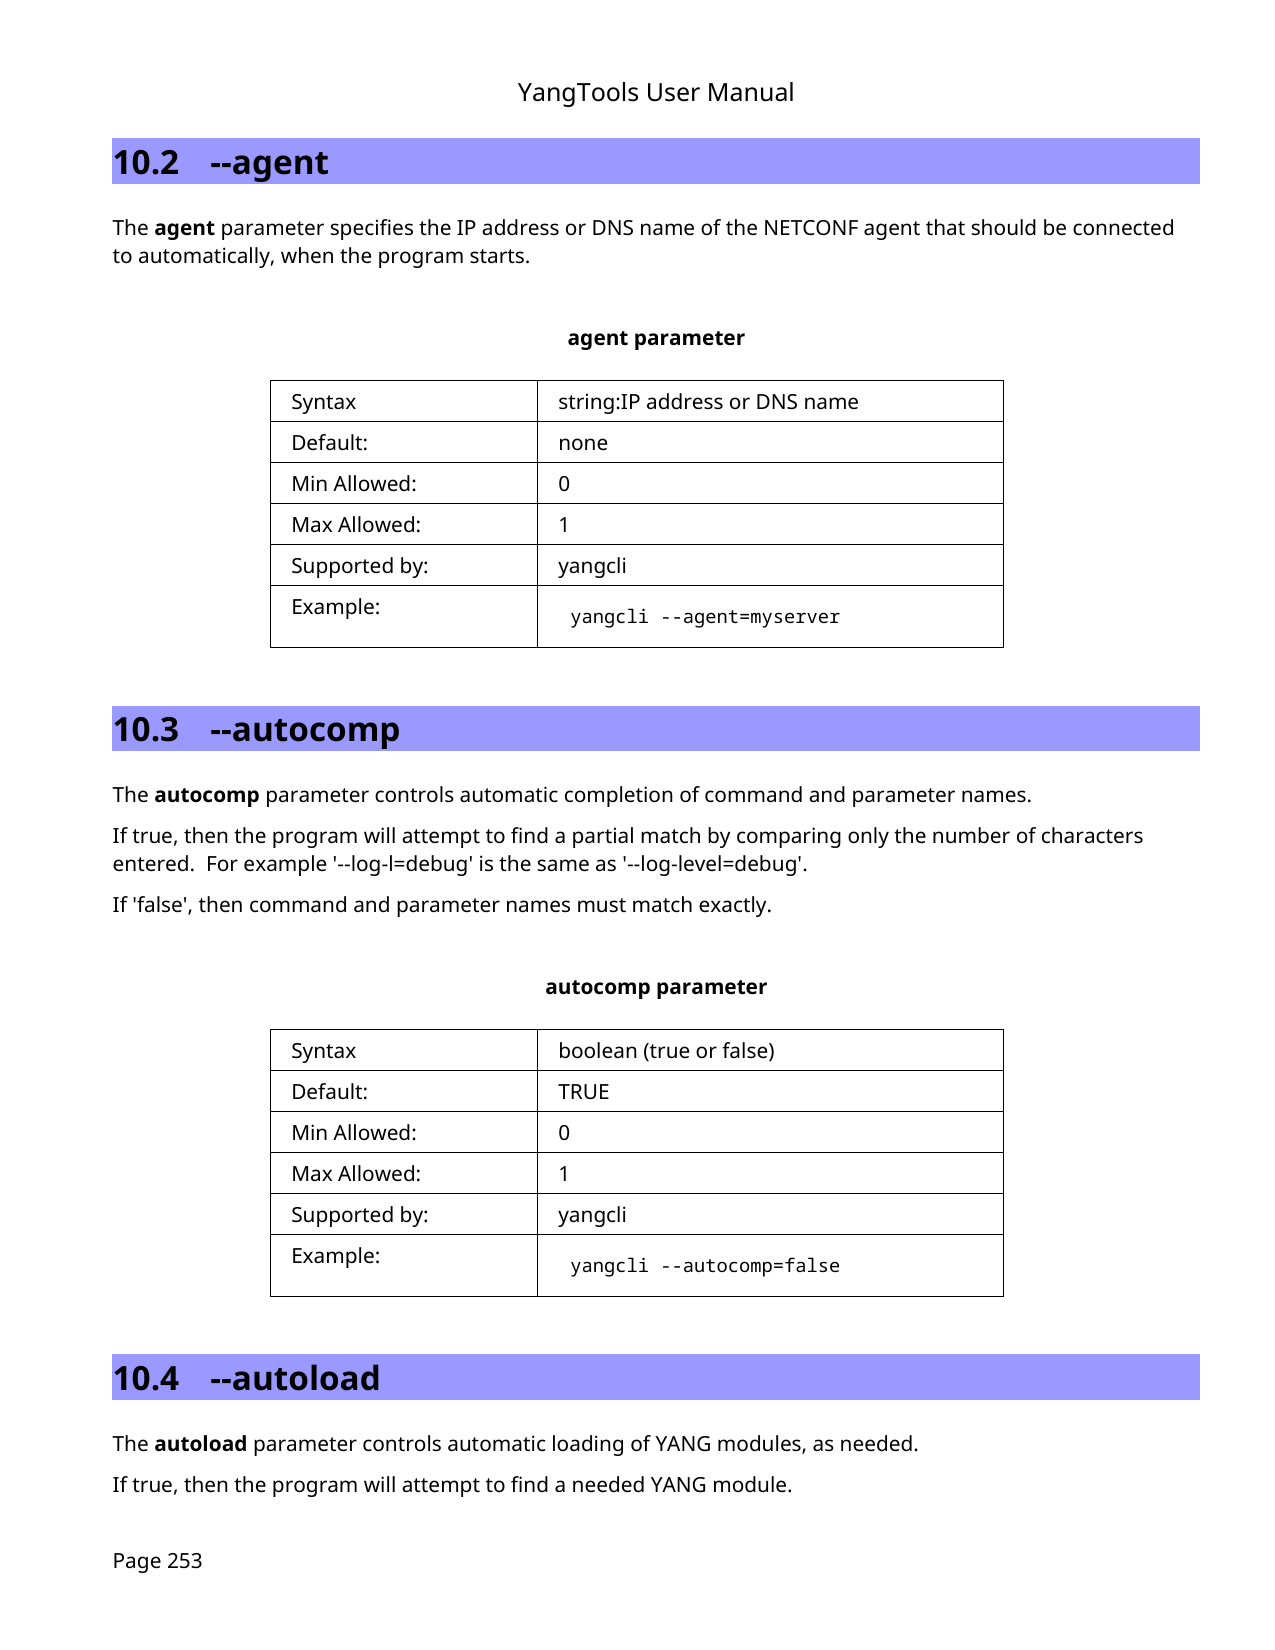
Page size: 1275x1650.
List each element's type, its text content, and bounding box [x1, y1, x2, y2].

table_cell Min Allowed: [271, 463, 537, 503]
text If 'false', then command and parameter names must match exactly. [112, 891, 1200, 919]
table_cell Default: [271, 1071, 537, 1111]
table_cell none [538, 422, 1003, 462]
table_cell Supported by: [271, 545, 537, 585]
subtitle --agent [112, 138, 1200, 184]
table_header string:IP address or DNS name [538, 381, 1003, 421]
text The agent parameter specifies the IP address or DNS name of the NETCONF agent that should be connected to automatically, when the program starts. [112, 213, 1200, 270]
table_cell TRUE [538, 1071, 1003, 1111]
table_cell yangcli [538, 1194, 1003, 1234]
table_cell Min Allowed: [271, 1112, 537, 1152]
subtitle agent parameter [127, 323, 1185, 352]
text If true, then the program will attempt to find a needed YANG module. [112, 1470, 1200, 1498]
table_cell Default: [271, 422, 537, 462]
subtitle --autocomp [112, 706, 1200, 751]
table_cell 0 [538, 463, 1003, 503]
table_cell yangcli --agent=myserver [538, 586, 1003, 647]
table_cell yangcli --autocomp=false [538, 1235, 1003, 1296]
subtitle autocomp parameter [127, 972, 1185, 1001]
table_cell 0 [538, 1112, 1003, 1152]
text The autoload parameter controls automatic loading of YANG modules, as needed. [112, 1429, 1200, 1458]
table_cell Example: [271, 1235, 537, 1296]
table_cell Max Allowed: [271, 504, 537, 544]
table_cell 1 [538, 1153, 1003, 1193]
table_cell Max Allowed: [271, 1153, 537, 1193]
text The autocomp parameter controls automatic completion of command and parameter names. [112, 780, 1200, 809]
table_header Syntax [271, 1030, 537, 1070]
table_header boolean (true or false) [538, 1030, 1003, 1070]
table_header Syntax [271, 381, 537, 421]
text If true, then the program will attempt to find a partial match by comparing only the number of characters entered. For example '--log-l=debug' is the same as '--log-level=debug'. [112, 821, 1200, 878]
table_cell yangcli [538, 545, 1003, 585]
table_cell Example: [271, 586, 537, 647]
table_cell Supported by: [271, 1194, 537, 1234]
table_cell 1 [538, 504, 1003, 544]
subtitle --autoload [112, 1354, 1200, 1400]
